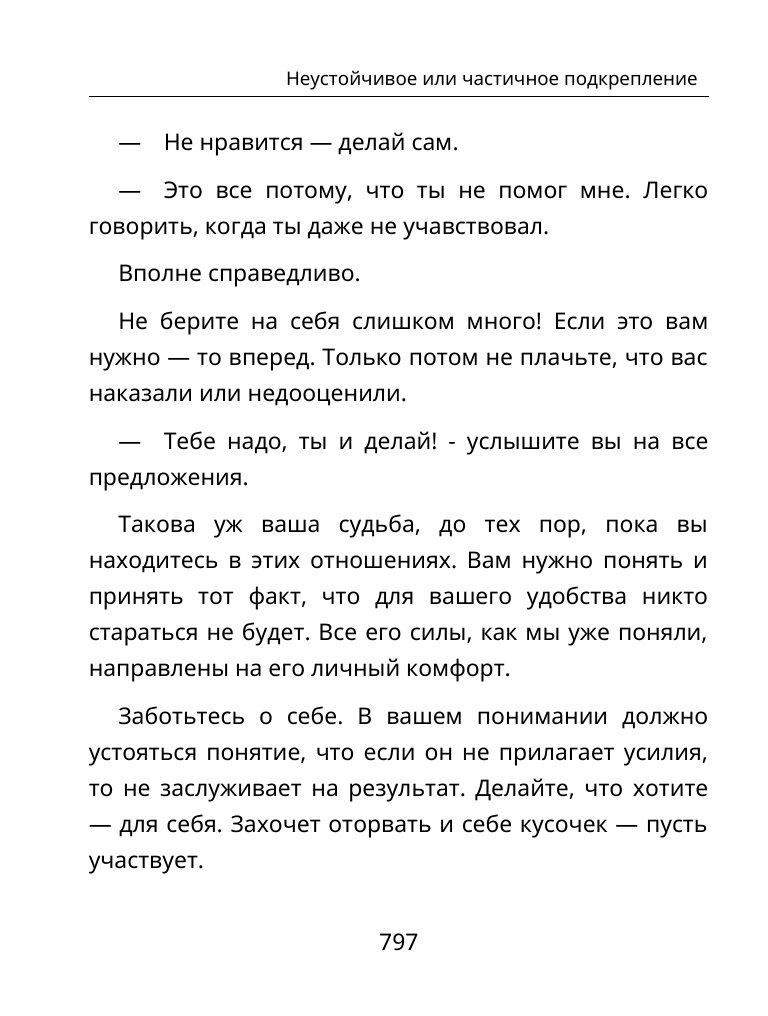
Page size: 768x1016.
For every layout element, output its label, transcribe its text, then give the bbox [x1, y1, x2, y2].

text Заботьтесь о себе. В вашем понимании должно устояться понятие, что если он не прилагает усилия, то не заслуживает на результат. Делайте, что хотите — для себя. Захочет оторвать и себе кусочек — пусть участвует. [88, 700, 709, 875]
list Не нравится — делай сам. [88, 126, 709, 157]
text Вполне справедливо. [88, 257, 709, 289]
text Такова уж ваша судьба, до тех пор, пока вы находитесь в этих отношениях. Вам нужно понять и принять тот факт, что для вашего удобства никто стараться не будет. Все его силы, как мы уже поняли, направлены на его личный комфорт. [88, 508, 709, 683]
list Это все потому, что ты не помог мне. Легко говорить, когда ты даже не учавствовал. [88, 174, 709, 241]
text Не берите на себя слишком много! Если это вам нужно — то вперед. Только потом не плачьте, что вас наказали или недооценили. [88, 305, 709, 408]
list Тебе надо, ты и делай! - услышите вы на все предложения. [88, 425, 709, 492]
